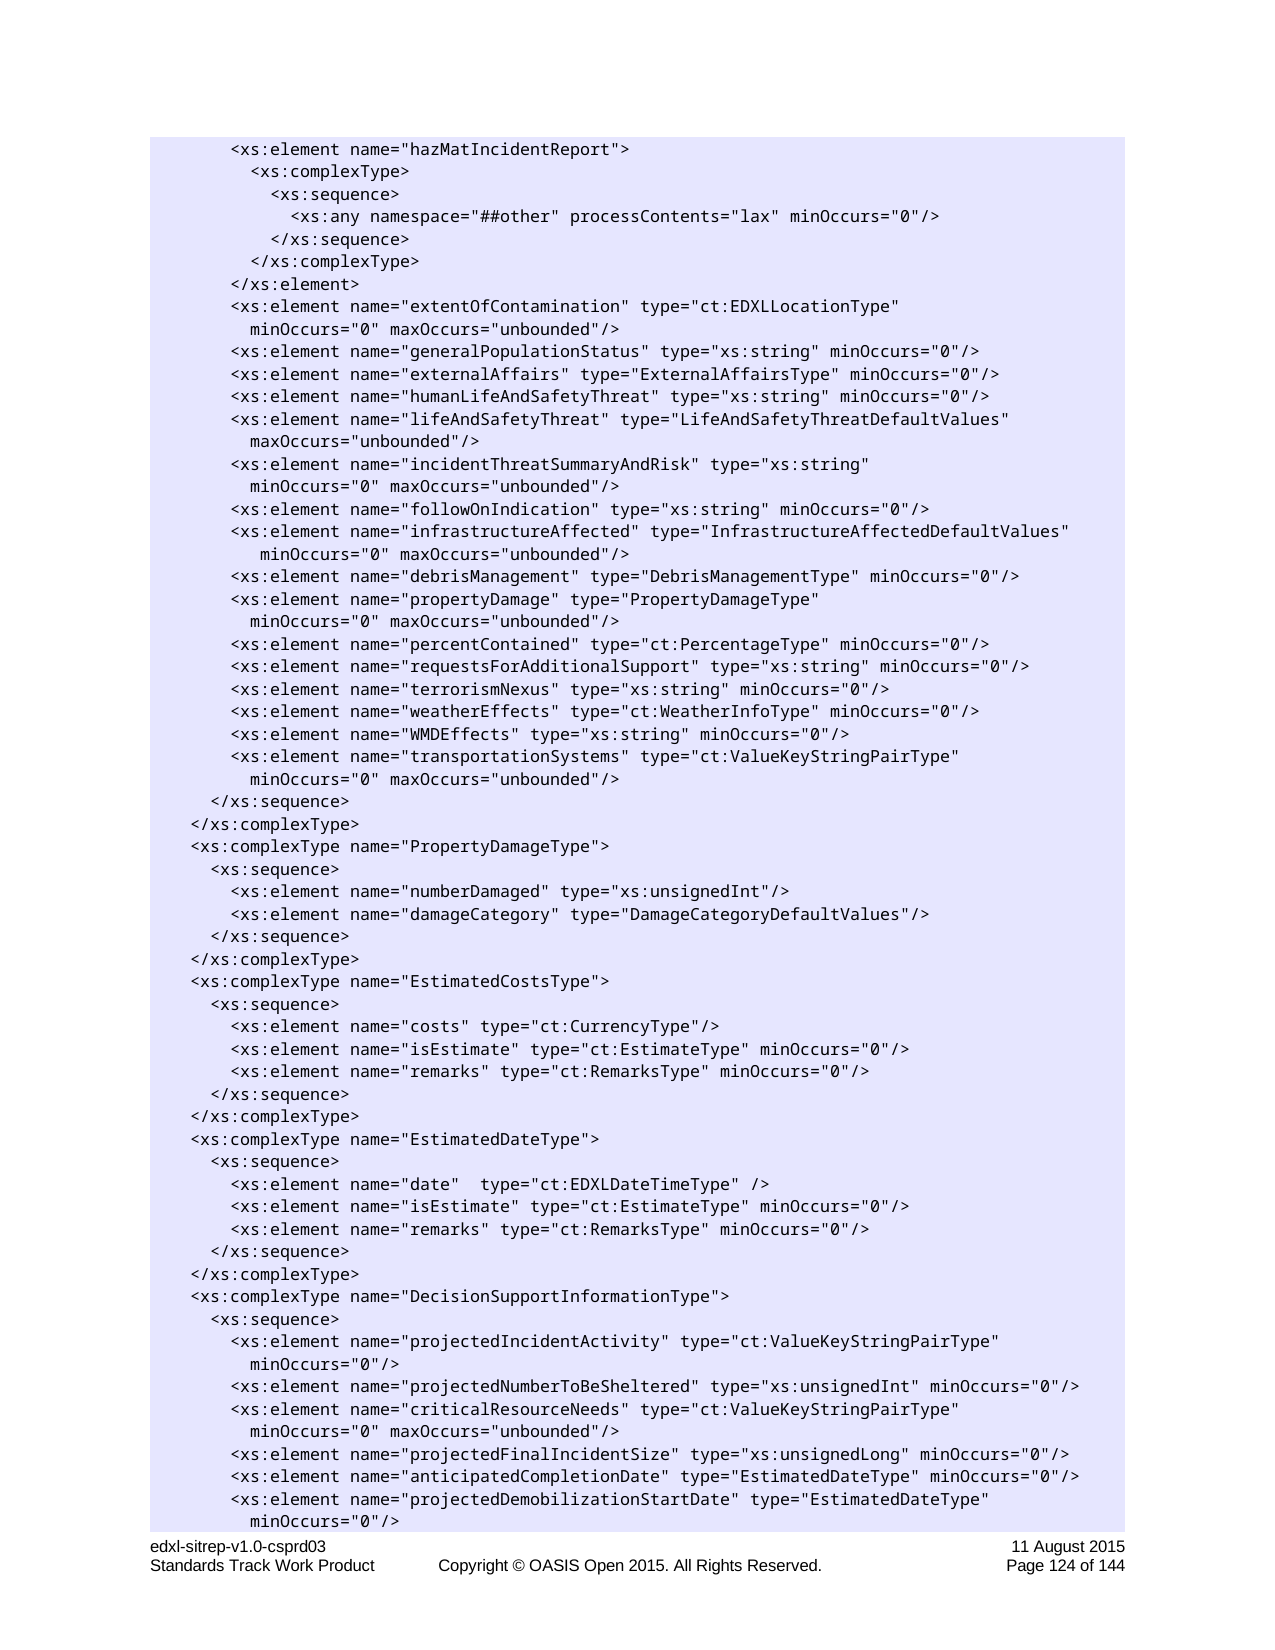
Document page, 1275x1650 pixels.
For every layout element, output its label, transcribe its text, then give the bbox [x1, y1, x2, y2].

text </xs:sequence> [150, 925, 1125, 947]
text <xs:element name="date" type="ct:EDXLDateTimeType" /> [150, 1172, 1125, 1195]
text <xs:element name="weatherEffects" type="ct:WeatherInfoType" minOccurs="0"/> [150, 700, 1125, 722]
text </xs:complexType> [150, 812, 1125, 835]
text <xs:any namespace="##other" processContents="lax" minOccurs="0"/> [150, 205, 1125, 227]
text minOccurs="0" maxOccurs="unbounded"/> [150, 767, 1125, 790]
text minOccurs="0"/> [150, 1352, 1125, 1375]
text <xs:element name="anticipatedCompletionDate" type="EstimatedDateType" minOccurs="0"/> [150, 1465, 1125, 1487]
text </xs:complexType> [150, 1105, 1125, 1127]
text <xs:complexType> [150, 160, 1125, 182]
text <xs:sequence> [150, 992, 1125, 1015]
text </xs:complexType> [150, 1262, 1125, 1285]
text <xs:element name="infrastructureAffected" type="InfrastructureAffectedDefaultValues" [150, 520, 1125, 542]
text <xs:element name="transportationSystems" type="ct:ValueKeyStringPairType" [150, 745, 1125, 767]
text <xs:element name="remarks" type="ct:RemarksType" minOccurs="0"/> [150, 1060, 1125, 1082]
text <xs:element name="remarks" type="ct:RemarksType" minOccurs="0"/> [150, 1217, 1125, 1240]
text </xs:sequence> [150, 1082, 1125, 1105]
text <xs:sequence> [150, 182, 1125, 205]
text <xs:sequence> [150, 857, 1125, 880]
text <xs:element name="hazMatIncidentReport"> [150, 137, 1125, 160]
text </xs:sequence> [150, 1240, 1125, 1262]
text minOccurs="0" maxOccurs="unbounded"/> [150, 542, 1125, 565]
text <xs:element name="isEstimate" type="ct:EstimateType" minOccurs="0"/> [150, 1037, 1125, 1060]
text maxOccurs="unbounded"/> [150, 430, 1125, 452]
text <xs:element name="requestsForAdditionalSupport" type="xs:string" minOccurs="0"/> [150, 655, 1125, 677]
text <xs:element name="projectedDemobilizationStartDate" type="EstimatedDateType" [150, 1487, 1125, 1510]
text <xs:sequence> [150, 1150, 1125, 1172]
text <xs:element name="externalAffairs" type="ExternalAffairsType" minOccurs="0"/> [150, 362, 1125, 385]
text <xs:element name="projectedNumberToBeSheltered" type="xs:unsignedInt" minOccurs="0"/> [150, 1375, 1125, 1397]
text <xs:element name="criticalResourceNeeds" type="ct:ValueKeyStringPairType" [150, 1397, 1125, 1420]
text <xs:element name="costs" type="ct:CurrencyType"/> [150, 1015, 1125, 1037]
text <xs:complexType name="PropertyDamageType"> [150, 835, 1125, 857]
text minOccurs="0" maxOccurs="unbounded"/> [150, 317, 1125, 340]
text minOccurs="0" maxOccurs="unbounded"/> [150, 610, 1125, 632]
text minOccurs="0" maxOccurs="unbounded"/> [150, 1420, 1125, 1442]
text <xs:element name="terrorismNexus" type="xs:string" minOccurs="0"/> [150, 677, 1125, 700]
text <xs:element name="humanLifeAndSafetyThreat" type="xs:string" minOccurs="0"/> [150, 385, 1125, 407]
text <xs:element name="extentOfContamination" type="ct:EDXLLocationType" [150, 295, 1125, 317]
text <xs:complexType name="EstimatedCostsType"> [150, 970, 1125, 992]
text </xs:complexType> [150, 250, 1125, 272]
text <xs:complexType name="DecisionSupportInformationType"> [150, 1285, 1125, 1307]
text <xs:element name="WMDEffects" type="xs:string" minOccurs="0"/> [150, 722, 1125, 745]
text <xs:element name="debrisManagement" type="DebrisManagementType" minOccurs="0"/> [150, 565, 1125, 587]
text <xs:element name="projectedIncidentActivity" type="ct:ValueKeyStringPairType" [150, 1330, 1125, 1352]
text <xs:element name="lifeAndSafetyThreat" type="LifeAndSafetyThreatDefaultValues" [150, 407, 1125, 430]
text <xs:element name="followOnIndication" type="xs:string" minOccurs="0"/> [150, 497, 1125, 520]
text </xs:sequence> [150, 790, 1125, 812]
text minOccurs="0"/> [150, 1510, 1125, 1532]
text <xs:element name="projectedFinalIncidentSize" type="xs:unsignedLong" minOccurs="0"/> [150, 1442, 1125, 1465]
text <xs:sequence> [150, 1307, 1125, 1330]
text <xs:element name="percentContained" type="ct:PercentageType" minOccurs="0"/> [150, 632, 1125, 655]
text minOccurs="0" maxOccurs="unbounded"/> [150, 475, 1125, 497]
text </xs:complexType> [150, 947, 1125, 970]
text </xs:sequence> [150, 227, 1125, 250]
text <xs:element name="generalPopulationStatus" type="xs:string" minOccurs="0"/> [150, 340, 1125, 362]
text </xs:element> [150, 272, 1125, 295]
text <xs:element name="damageCategory" type="DamageCategoryDefaultValues"/> [150, 902, 1125, 925]
text <xs:element name="propertyDamage" type="PropertyDamageType" [150, 587, 1125, 610]
text <xs:element name="isEstimate" type="ct:EstimateType" minOccurs="0"/> [150, 1195, 1125, 1217]
text <xs:element name="numberDamaged" type="xs:unsignedInt"/> [150, 880, 1125, 902]
text <xs:complexType name="EstimatedDateType"> [150, 1127, 1125, 1150]
text <xs:element name="incidentThreatSummaryAndRisk" type="xs:string" [150, 452, 1125, 475]
